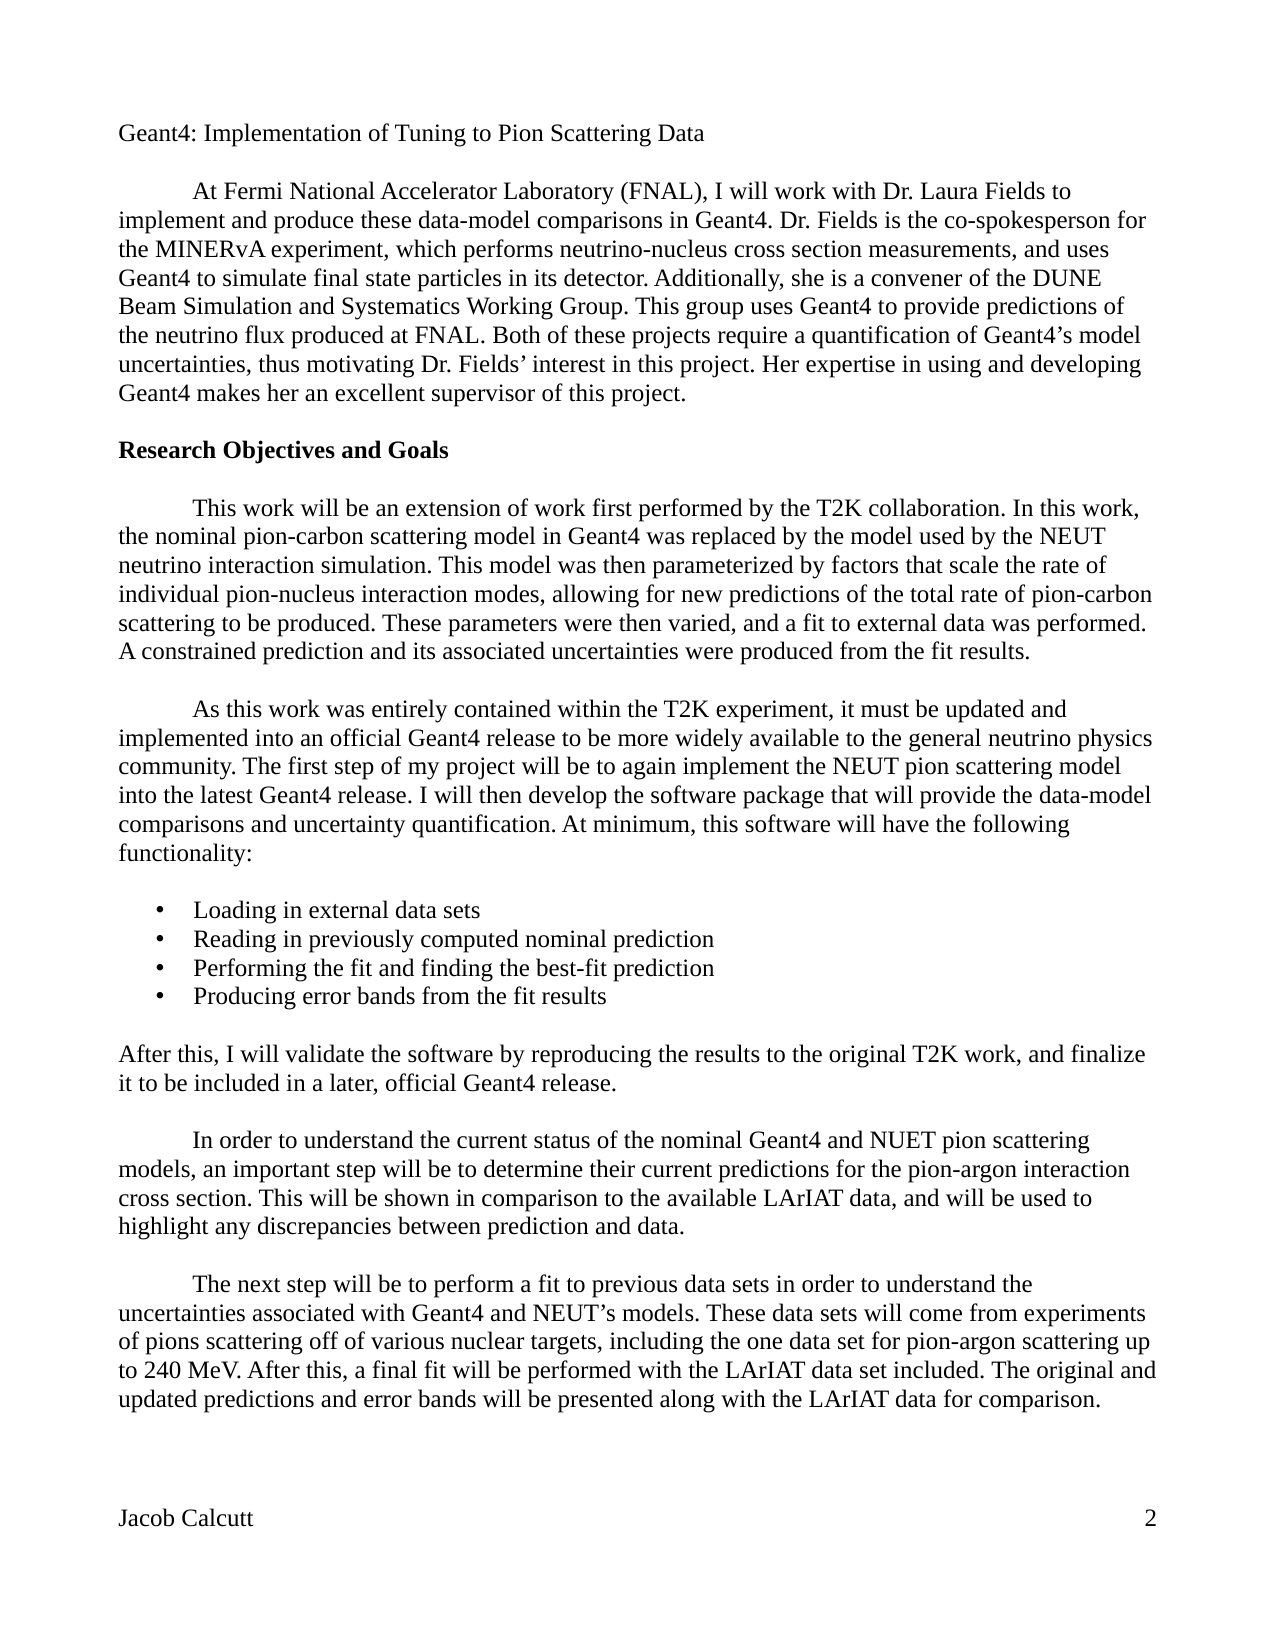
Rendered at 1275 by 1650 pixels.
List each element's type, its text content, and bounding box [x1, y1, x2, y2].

text As this work was entirely contained within the T2K experiment, it must be updated and implemented into an official Geant4 release to be more widely available to the general neutrino physics community. The first step of my project will be to again implement the NEUT pion scattering model into the latest Geant4 release. I will then develop the software package that will provide the data-model comparisons and uncertainty quantification. At minimum, this software will have the following functionality: [118, 694, 1157, 866]
list Performing the fit and finding the best-fit prediction [156, 953, 1157, 981]
text At Fermi National Accelerator Laboratory (FNAL), I will work with Dr. Laura Fields to implement and produce these data-model comparisons in Geant4. Dr. Fields is the co-spokesperson for the MINERvA experiment, which performs neutrino-nucleus cross section measurements, and uses Geant4 to simulate final state particles in its detector. Additionally, she is a convener of the DUNE Beam Simulation and Systematics Working Group. This group uses Geant4 to provide predictions of the neutrino flux produced at FNAL. Both of these projects require a quantification of Geant4’s model uncertainties, thus motivating Dr. Fields’ interest in this project. Her expertise in using and developing Geant4 makes her an excellent supervisor of this project. [118, 176, 1157, 406]
text Research Objectives and Goals [118, 435, 1157, 464]
text In order to understand the current status of the nominal Geant4 and NUET pion scattering models, an important step will be to determine their current predictions for the pion-argon interaction cross section. This will be shown in comparison to the available LArIAT data, and will be used to highlight any discrepancies between prediction and data. [118, 1125, 1157, 1240]
list Loading in external data sets [156, 895, 1157, 924]
text After this, I will validate the software by reproducing the results to the original T2K work, and finalize it to be included in a later, official Geant4 release. [118, 1039, 1157, 1096]
text The next step will be to perform a fit to previous data sets in order to understand the uncertainties associated with Geant4 and NEUT’s models. These data sets will come from experiments of pions scattering off of various nuclear targets, including the one data set for pion-argon scattering up to 240 MeV. After this, a final fit will be performed with the LArIAT data set included. The original and updated predictions and error bands will be presented along with the LArIAT data for comparison. [118, 1269, 1157, 1413]
list Producing error bands from the fit results [156, 981, 1157, 1010]
text This work will be an extension of work first performed by the T2K collaboration. In this work, the nominal pion-carbon scattering model in Geant4 was replaced by the model used by the NEUT neutrino interaction simulation. This model was then parameterized by factors that scale the rate of individual pion-nucleus interaction modes, allowing for new predictions of the total rate of pion-carbon scattering to be produced. These parameters were then varied, and a fit to external data was performed. A constrained prediction and its associated uncertainties were produced from the fit results. [118, 493, 1157, 665]
list Reading in previously computed nominal prediction [156, 924, 1157, 953]
